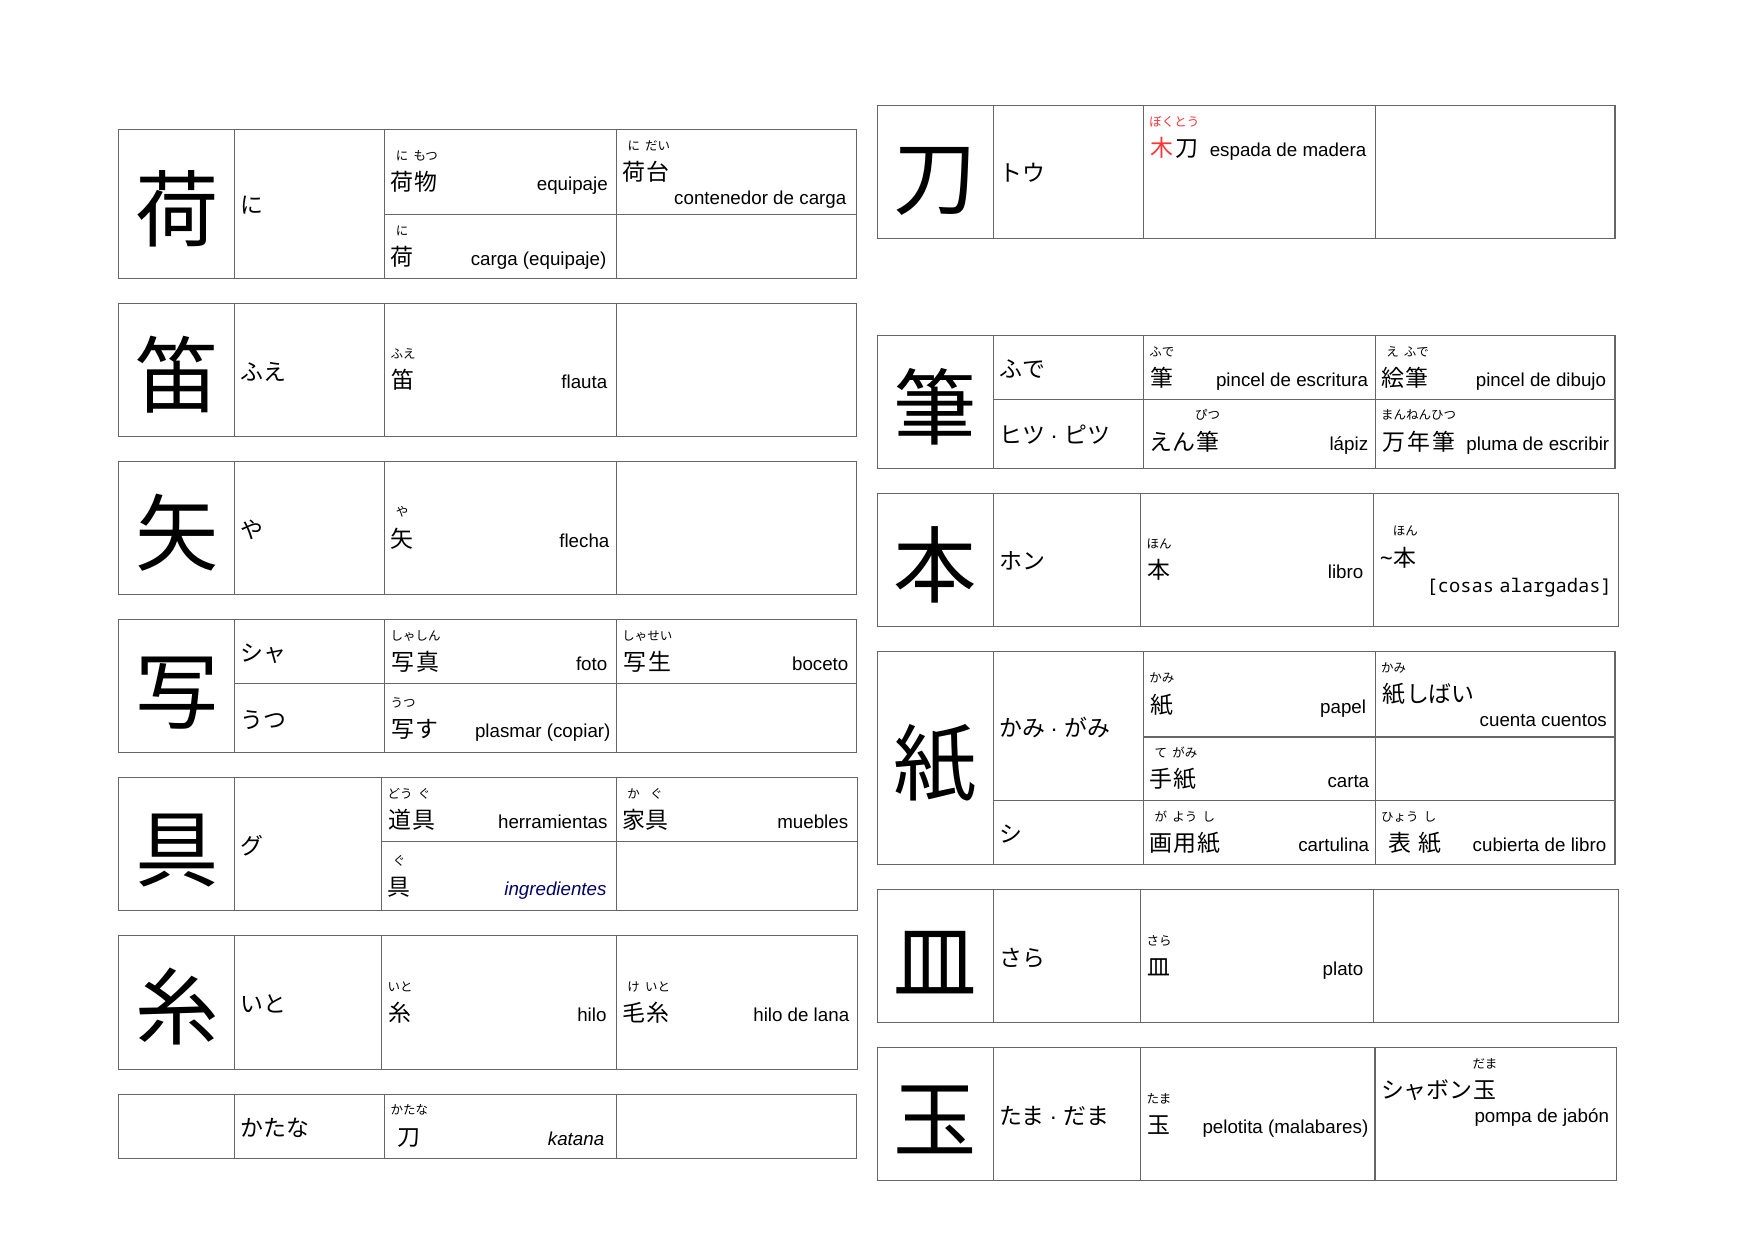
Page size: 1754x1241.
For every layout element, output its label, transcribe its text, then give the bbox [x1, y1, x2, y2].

table_cell 写うつす plasmar (copiar) [385, 684, 616, 752]
table_header 道どう具ぐ herramientas [382, 778, 616, 841]
table_header 笛 [119, 304, 234, 436]
table_header ~本ほん [cosas alargadas] [1374, 494, 1618, 626]
table_cell うつ [235, 684, 384, 752]
table_header 筆 [878, 336, 993, 468]
table_cell トウ [994, 106, 1143, 238]
table_header かみ · がみ [994, 652, 1143, 800]
table_cell 画が用よう紙し cartulina [1144, 801, 1375, 864]
table_header ふえ [235, 304, 384, 436]
table_cell 万まん年ねん筆ひつ pluma de escribir [1376, 400, 1614, 468]
table_header 筆ふで pincel de escritura [1144, 336, 1375, 398]
table_header 荷に台だい contenedor de carga [617, 130, 856, 214]
table_header 写しゃ生せい boceto [617, 620, 856, 683]
table_header ふで [994, 336, 1143, 398]
table_header シャボン玉だま pompa de jabón [1376, 1048, 1616, 1180]
table_header 糸いと hilo [382, 936, 616, 1068]
table_header 絵え筆ふで pincel de dibujo [1376, 336, 1614, 398]
table_header 本ほん libro [1141, 494, 1373, 626]
table_cell ヒツ · ピツ [994, 400, 1143, 468]
table_header 本 [878, 494, 993, 626]
table_header 紙かみ papel [1144, 652, 1375, 736]
table_cell シ [994, 801, 1143, 864]
table_cell [617, 215, 856, 278]
table_cell [1376, 738, 1614, 800]
table_cell 表ひょう紙し cubierta de libro [1376, 801, 1614, 864]
table_header さら [994, 890, 1140, 1022]
table_header [617, 1095, 856, 1157]
table_cell [1376, 106, 1614, 238]
table_cell [617, 684, 856, 752]
table_header かたな [235, 1095, 384, 1157]
table_header 紙 [878, 652, 993, 864]
table_header 玉たま pelotita (malabares) [1141, 1048, 1374, 1180]
table_header [119, 1095, 234, 1157]
table_header 矢や flecha [385, 462, 616, 594]
table_cell 木ぼく刀とう espada de madera [1144, 106, 1375, 238]
table_header や [235, 462, 384, 594]
table_header いと [235, 936, 381, 1068]
table_header 皿 [878, 890, 993, 1022]
table_header 荷に物もつ equipaje [385, 130, 616, 214]
table_header 矢 [119, 462, 234, 594]
table_header [1374, 890, 1618, 1022]
table_header ホン [994, 494, 1140, 626]
table_header 刀かたな katana [385, 1095, 616, 1157]
table_header 写 [119, 620, 234, 752]
table_header 写しゃ真しん foto [385, 620, 616, 683]
table_header [617, 304, 856, 436]
table_cell [617, 842, 857, 910]
table_header 毛け糸いと hilo de lana [617, 936, 857, 1068]
table_header 糸 [119, 936, 234, 1068]
table_header 玉 [878, 1048, 993, 1180]
table_cell えん筆ぴつ lápiz [1144, 400, 1375, 468]
table_cell 具ぐ ingredientes [382, 842, 616, 910]
table_header [617, 462, 856, 594]
table_header 紙かみしばい cuenta cuentos [1376, 652, 1614, 736]
table_header に [235, 130, 384, 278]
table_header たま · だま [994, 1048, 1140, 1180]
table_header 荷 [119, 130, 234, 278]
table_header 笛ふえ flauta [385, 304, 616, 436]
table_cell 荷に carga (equipaje) [385, 215, 616, 278]
table_header 家か具ぐ muebles [617, 778, 857, 841]
table_header 具 [119, 778, 234, 910]
table_cell 手て紙がみ carta [1144, 738, 1375, 800]
table_header グ [235, 778, 381, 910]
table_header 刀 [878, 106, 993, 238]
table_header シャ [235, 620, 384, 683]
table_header 皿さら plato [1141, 890, 1373, 1022]
